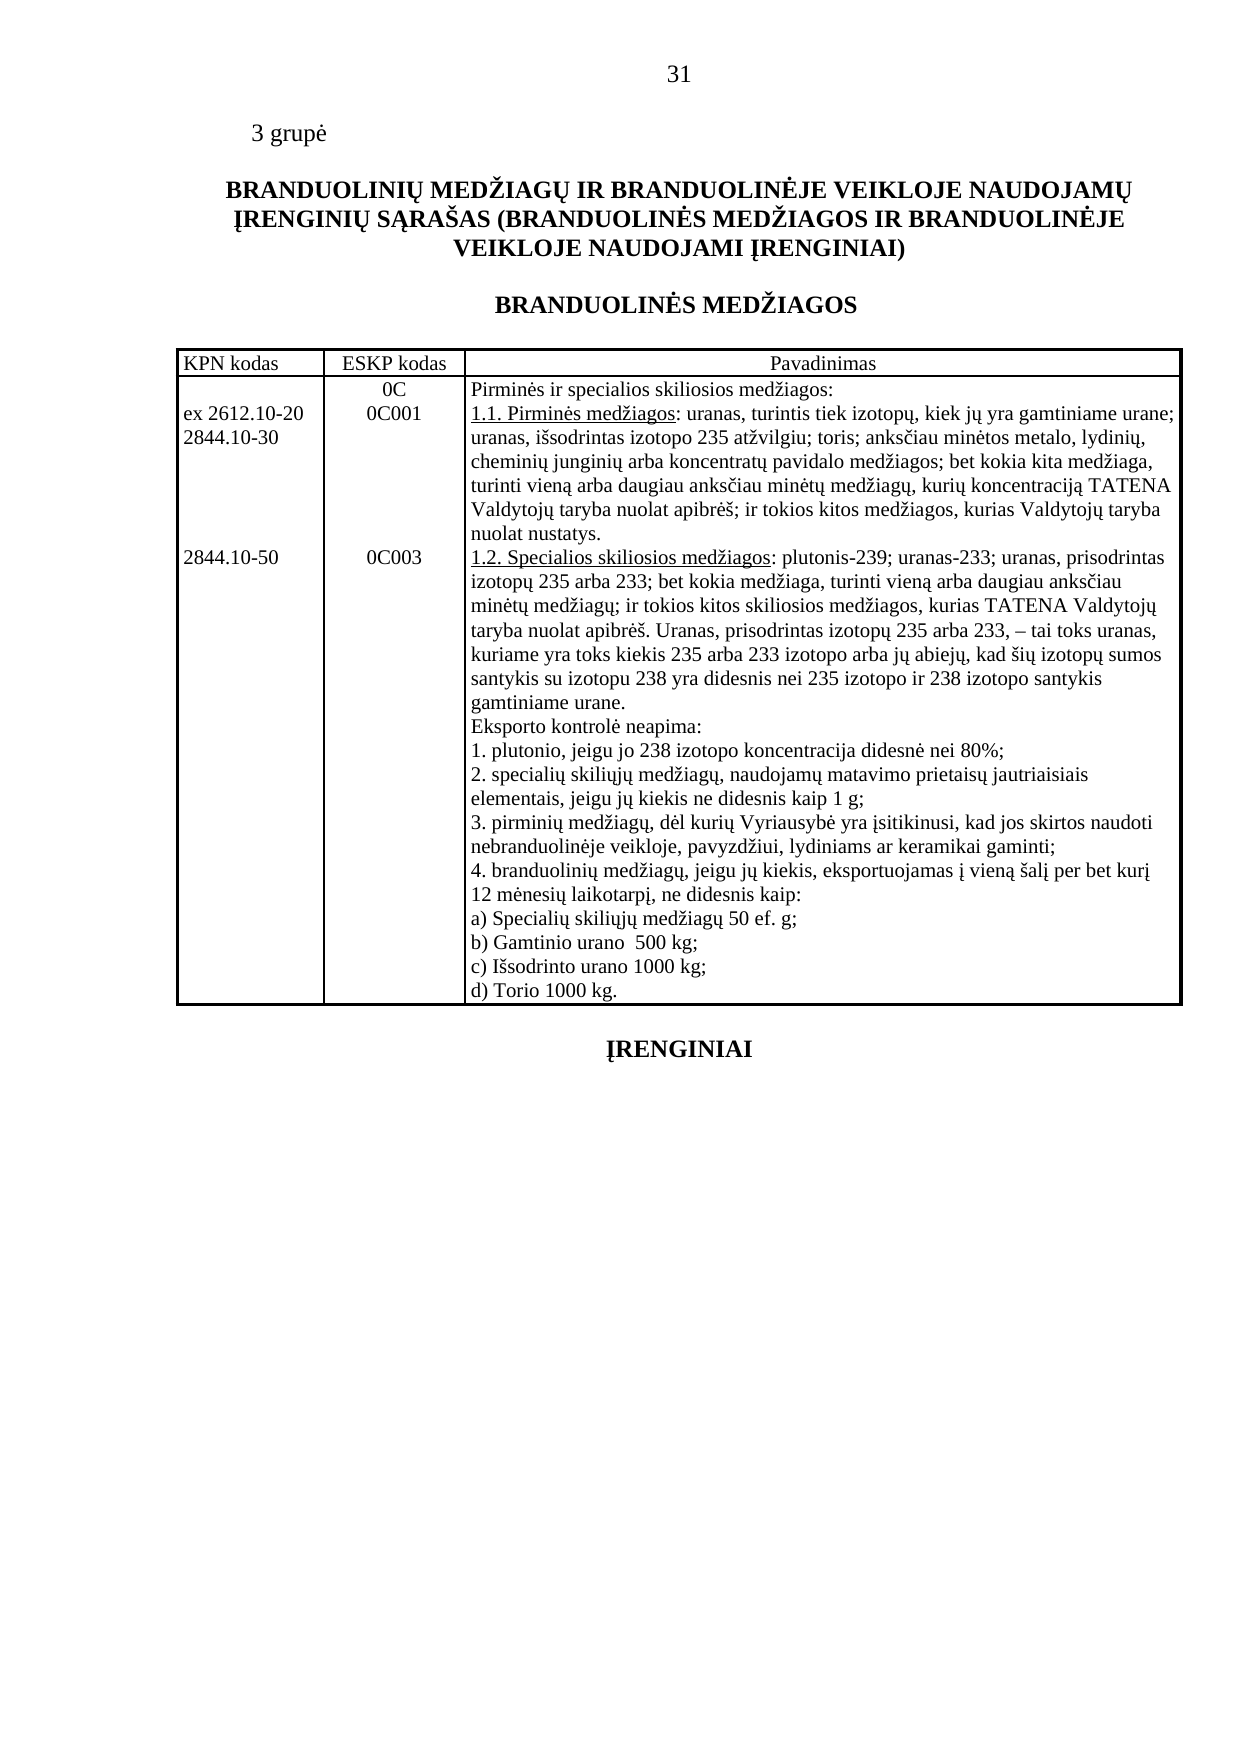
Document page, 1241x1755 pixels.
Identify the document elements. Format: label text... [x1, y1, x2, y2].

table_cell 1.1. Pirminės medžiagos: uranas, turintis tiek izotopų, kiek jų yra gamtiniame urane; uranas, išsodrintas izotopo 235 atžvilgiu; toris; anksčiau minėtos metalo, lydinių, cheminių junginių arba koncentratų pavidalo medžiagos; bet kokia kita medžiaga, turinti vieną arba daugiau anksčiau minėtų medžiagų, kurių koncentraciją TATENA Valdytojų taryba nuolat apibrėš; ir tokios kitos medžiagos, kurias Valdytojų taryba nuolat nustatys. [466, 401, 1179, 545]
table_cell 2844.10-50 [179, 545, 323, 1002]
table_cell 0C003 [325, 545, 464, 1002]
text Branduolinės medžiagos [177, 291, 1181, 319]
table_header ESKP kodas [325, 351, 464, 375]
text 3 grupė [177, 118, 1181, 147]
text Branduolinių medžiagų ir branduolinėje veikloje naudojamų įrenginių sąrašas (branduolinės medžiagos ir branduolinėje veikloje naudojami įrenginiai) [177, 176, 1181, 262]
table_header KPN kodas [179, 351, 323, 375]
text Įrenginiai [177, 1034, 1181, 1063]
table_cell ex 2612.10-20 2844.10-30 [179, 401, 323, 545]
table_cell 1.2. Specialios skiliosios medžiagos: plutonis-239; uranas-233; uranas, prisodrintas izotopų 235 arba 233; bet kokia medžiaga, turinti vieną arba daugiau anksčiau minėtų medžiagų; ir tokios kitos skiliosios medžiagos, kurias TATENA Valdytojų taryba nuolat apibrėš. Uranas, prisodrintas izotopų 235 arba 233, – tai toks uranas, kuriame yra toks kiekis 235 arba 233 izotopo arba jų abiejų, kad šių izotopų sumos santykis su izotopu 238 yra didesnis nei 235 izotopo ir 238 izotopo santykis gamtiniame urane. Eksporto kontrolė neapima: 1. plutonio, jeigu jo 238 izotopo koncentracija didesnė nei 80%; 2. specialių skiliųjų medžiagų, naudojamų matavimo prietaisų jautriaisiais elementais, jeigu jų kiekis ne didesnis kaip 1 g; 3. pirminių medžiagų, dėl kurių Vyriausybė yra įsitikinusi, kad jos skirtos naudoti nebranduolinėje veikloje, pavyzdžiui, lydiniams ar keramikai gaminti; 4. branduolinių medžiagų, jeigu jų kiekis, eksportuojamas į vieną šalį per bet kurį 12 mėnesių laikotarpį, ne didesnis kaip: a) Specialių skiliųjų medžiagų 50 ef. g; b) Gamtinio urano 500 kg; c) Išsodrinto urano 1000 kg; d) Torio 1000 kg. [466, 545, 1179, 1002]
table_cell [179, 377, 323, 401]
table_cell Pirminės ir specialios skiliosios medžiagos: [466, 377, 1179, 401]
table_header Pavadinimas [466, 351, 1179, 375]
table_cell 0C [325, 377, 464, 401]
table_cell 0C001 [325, 401, 464, 545]
